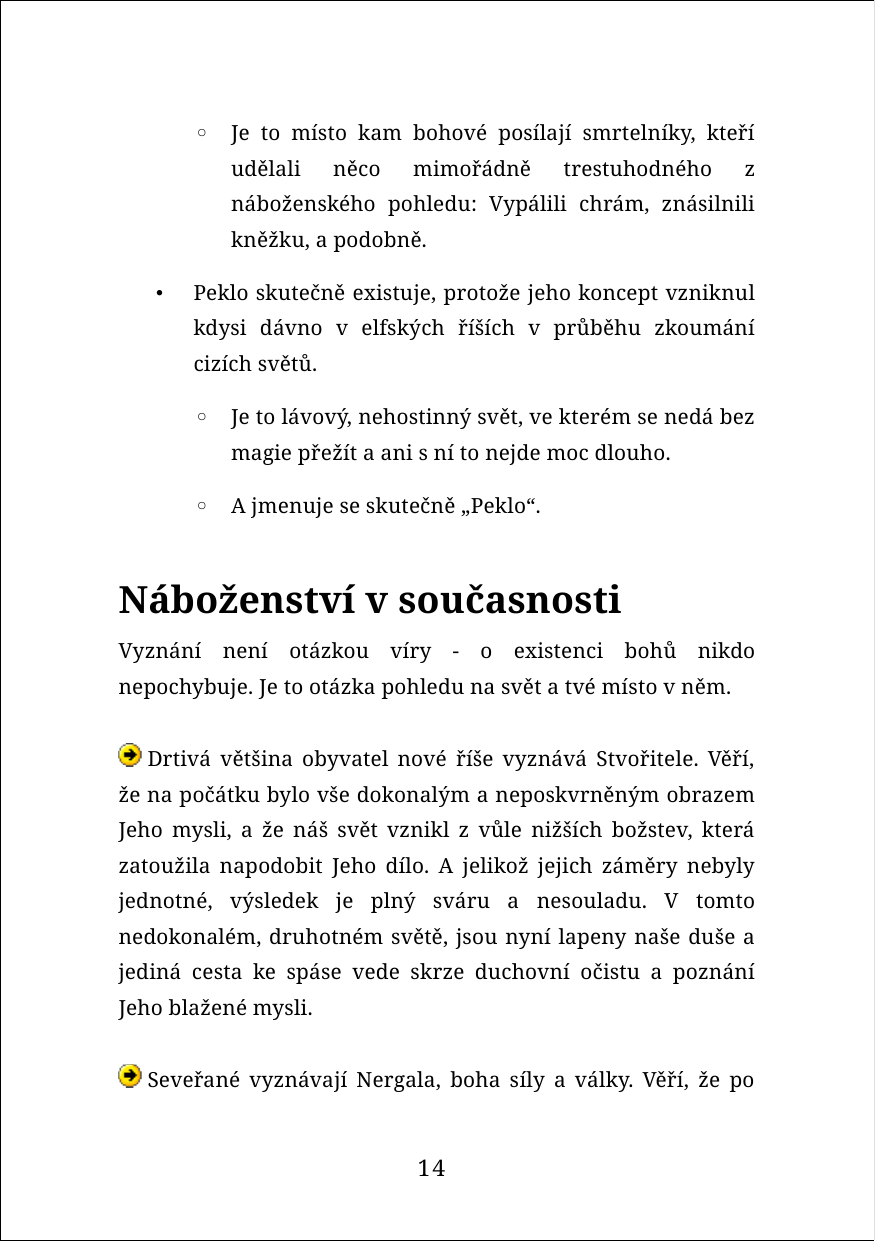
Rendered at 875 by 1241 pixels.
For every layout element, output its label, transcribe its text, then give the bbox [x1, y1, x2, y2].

picture [118, 1064, 142, 1088]
subtitle Náboženství v současnosti [118, 574, 756, 625]
list Peklo skutečně existuje, protože jeho koncept vzniknul kdysi dávno v elfských říších v průběhu zkoumání cizích světů. [156, 278, 756, 377]
list A jmenuje se skutečně „Peklo“. [193, 491, 756, 519]
text Vyznání není otázkou víry - o existenci bohů nikdo nepochybuje. Je to otázka pohledu na svět a tvé místo v něm. Drtivá většina obyvatel nové říše vyznává Stvořitele. Věří, že na počátku bylo vše dokonalým a neposkvrněným obrazem Jeho mysli, a že náš svět vznikl z vůle nižších božstev, která zatoužila napodobit Jeho dílo. A jelikož jejich záměry nebyly jednotné, výsledek je plný sváru a nesouladu. V tomto nedokonalém, druhotném světě, jsou nyní lapeny naše duše a jediná cesta ke spáse vede skrze duchovní očistu a poznání Jeho blažené mysli. Seveřané vyznávají Nergala, boha síly a války. Věří, že po [118, 637, 756, 1094]
list Je to lávový, nehostinný svět, ve kterém se nedá bez magie přežít a ani s ní to nejde moc dlouho. [193, 402, 756, 466]
list Je to místo kam bohové posílají smrtelníky, kteří udělali něco mimořádně trestuhodného z náboženského pohledu: Vypálili chrám, znásilnili kněžku, a podobně. [193, 118, 756, 253]
picture [118, 743, 142, 767]
